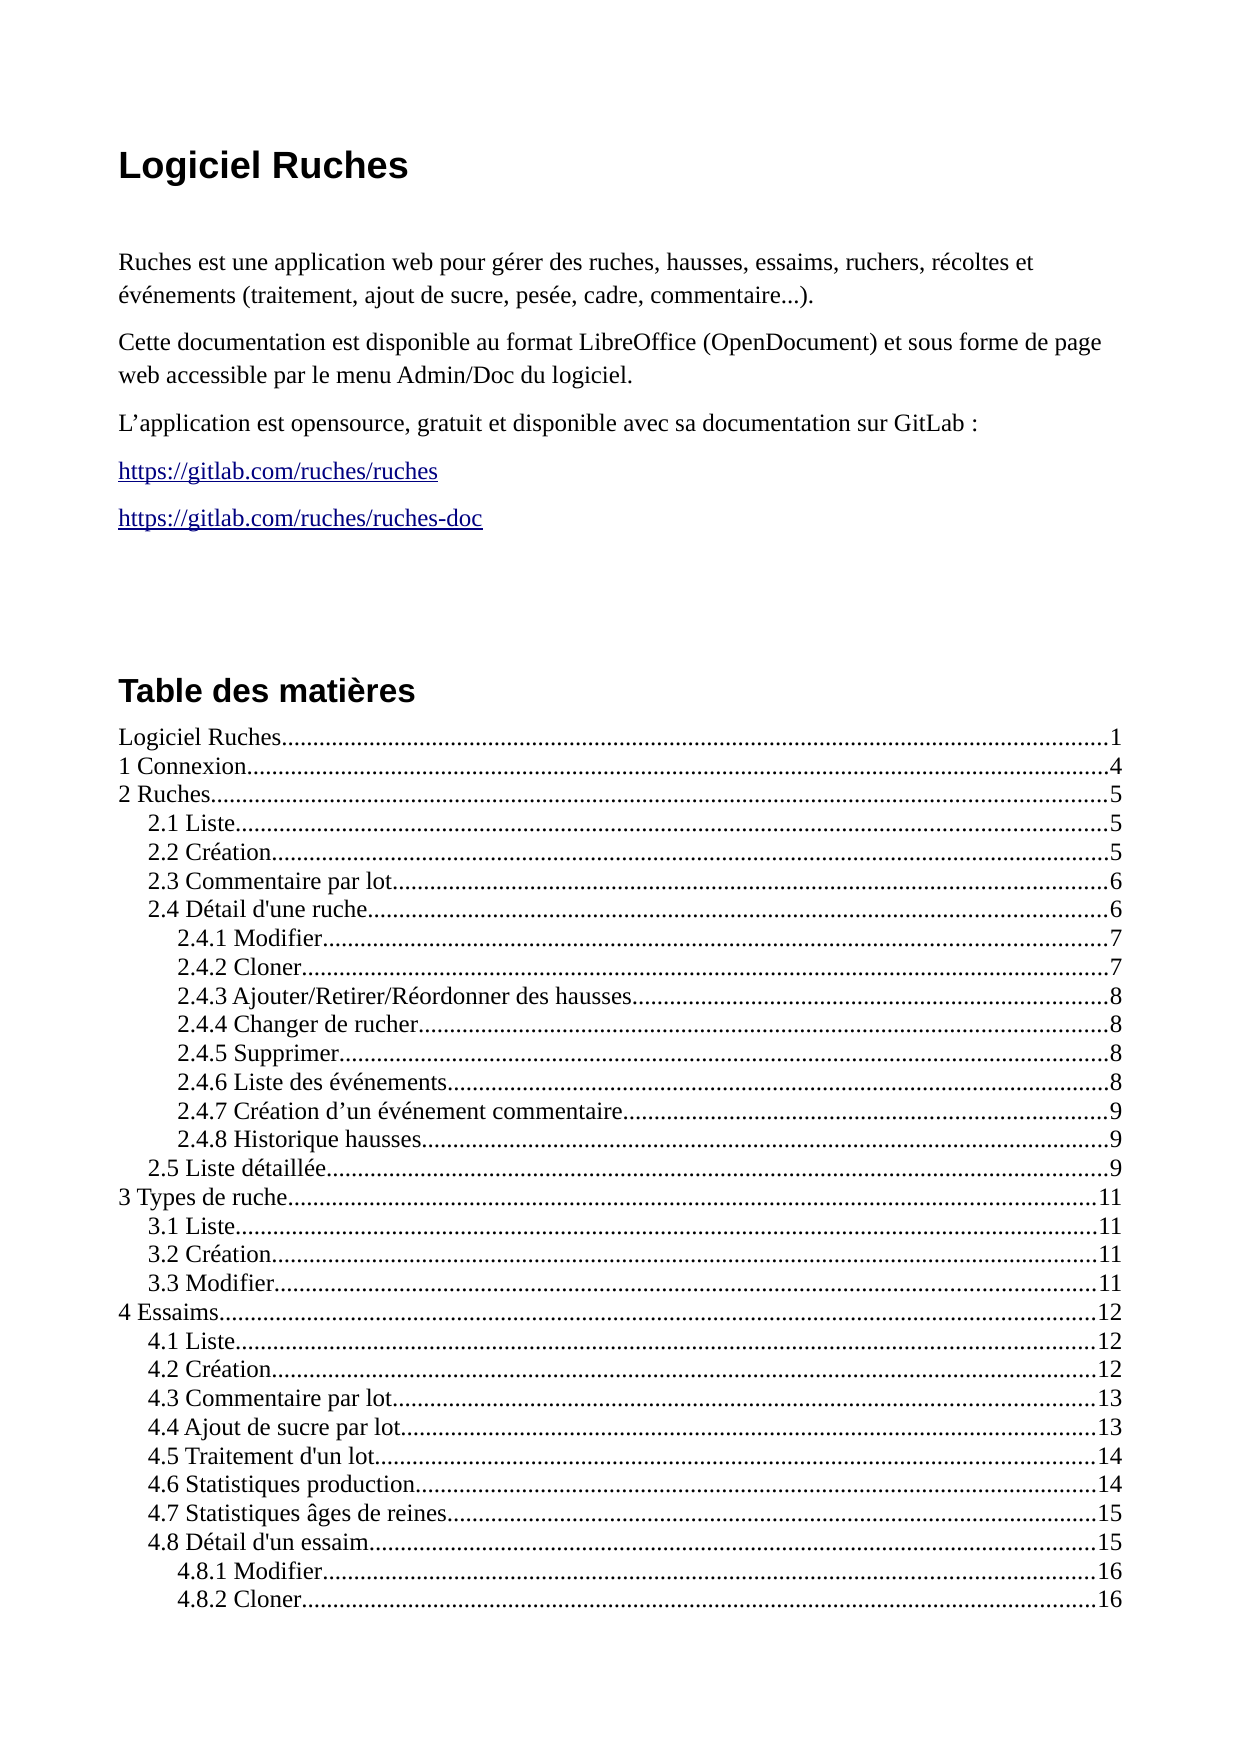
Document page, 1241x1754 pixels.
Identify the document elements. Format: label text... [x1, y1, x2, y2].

text 3.1 Liste 11 [148, 1211, 1122, 1239]
text 2.3 Commentaire par lot 6 [148, 866, 1122, 894]
text 2.4.3 Ajouter/Retirer/Réordonner des hausses 8 [177, 981, 1122, 1009]
text 2.2 Création 5 [148, 837, 1122, 866]
text 4 Essaims 12 [118, 1297, 1122, 1326]
text 2.4.8 Historique hausses 9 [177, 1124, 1122, 1153]
text 2 Ruches 5 [118, 779, 1122, 808]
text 2.4.2 Cloner 7 [177, 952, 1122, 981]
text https://gitlab.com/ruches/ruches-doc [118, 503, 1122, 532]
text 2.4.5 Supprimer 8 [177, 1038, 1122, 1067]
text 4.4 Ajout de sucre par lot 13 [148, 1412, 1122, 1441]
text 4.1 Liste 12 [148, 1326, 1122, 1354]
text 4.8 Détail d'un essaim 15 [148, 1527, 1122, 1556]
text 2.4.1 Modifier 7 [177, 923, 1122, 952]
text Cette documentation est disponible au format LibreOffice (OpenDocument) et sous forme de page web accessible par le menu Admin/Doc du logiciel. [118, 327, 1122, 389]
text 2.4.7 Création d’un événement commentaire 9 [177, 1096, 1122, 1124]
text 4.8.2 Cloner 16 [177, 1584, 1122, 1613]
text 1 Connexion 4 [118, 751, 1122, 779]
text 4.6 Statistiques production 14 [148, 1469, 1122, 1498]
text 2.4.6 Liste des événements 8 [177, 1067, 1122, 1096]
text 2.4 Détail d'une ruche 6 [148, 894, 1122, 923]
text 3.2 Création 11 [148, 1239, 1122, 1268]
text 4.2 Création 12 [148, 1354, 1122, 1383]
text 3 Types de ruche 11 [118, 1182, 1122, 1211]
subtitle Table des matières [118, 671, 1122, 709]
text Logiciel Ruches 1 [118, 722, 1122, 751]
text 2.4.4 Changer de rucher 8 [177, 1009, 1122, 1038]
text 2.5 Liste détaillée 9 [148, 1153, 1122, 1182]
text 4.7 Statistiques âges de reines 15 [148, 1498, 1122, 1527]
text 2.1 Liste 5 [148, 808, 1122, 837]
text 4.5 Traitement d'un lot 14 [148, 1441, 1122, 1469]
text 3.3 Modifier 11 [148, 1268, 1122, 1297]
text Ruches est une application web pour gérer des ruches, hausses, essaims, ruchers, récoltes et événements (traitement, ajout de sucre, pesée, cadre, commentaire...). [118, 247, 1122, 309]
text L’application est opensource, gratuit et disponible avec sa documentation sur GitLab : [118, 408, 1122, 437]
subtitle Logiciel Ruches [118, 143, 1122, 187]
text 4.3 Commentaire par lot 13 [148, 1383, 1122, 1412]
text https://gitlab.com/ruches/ruches [118, 456, 1122, 484]
text 4.8.1 Modifier 16 [177, 1556, 1122, 1584]
